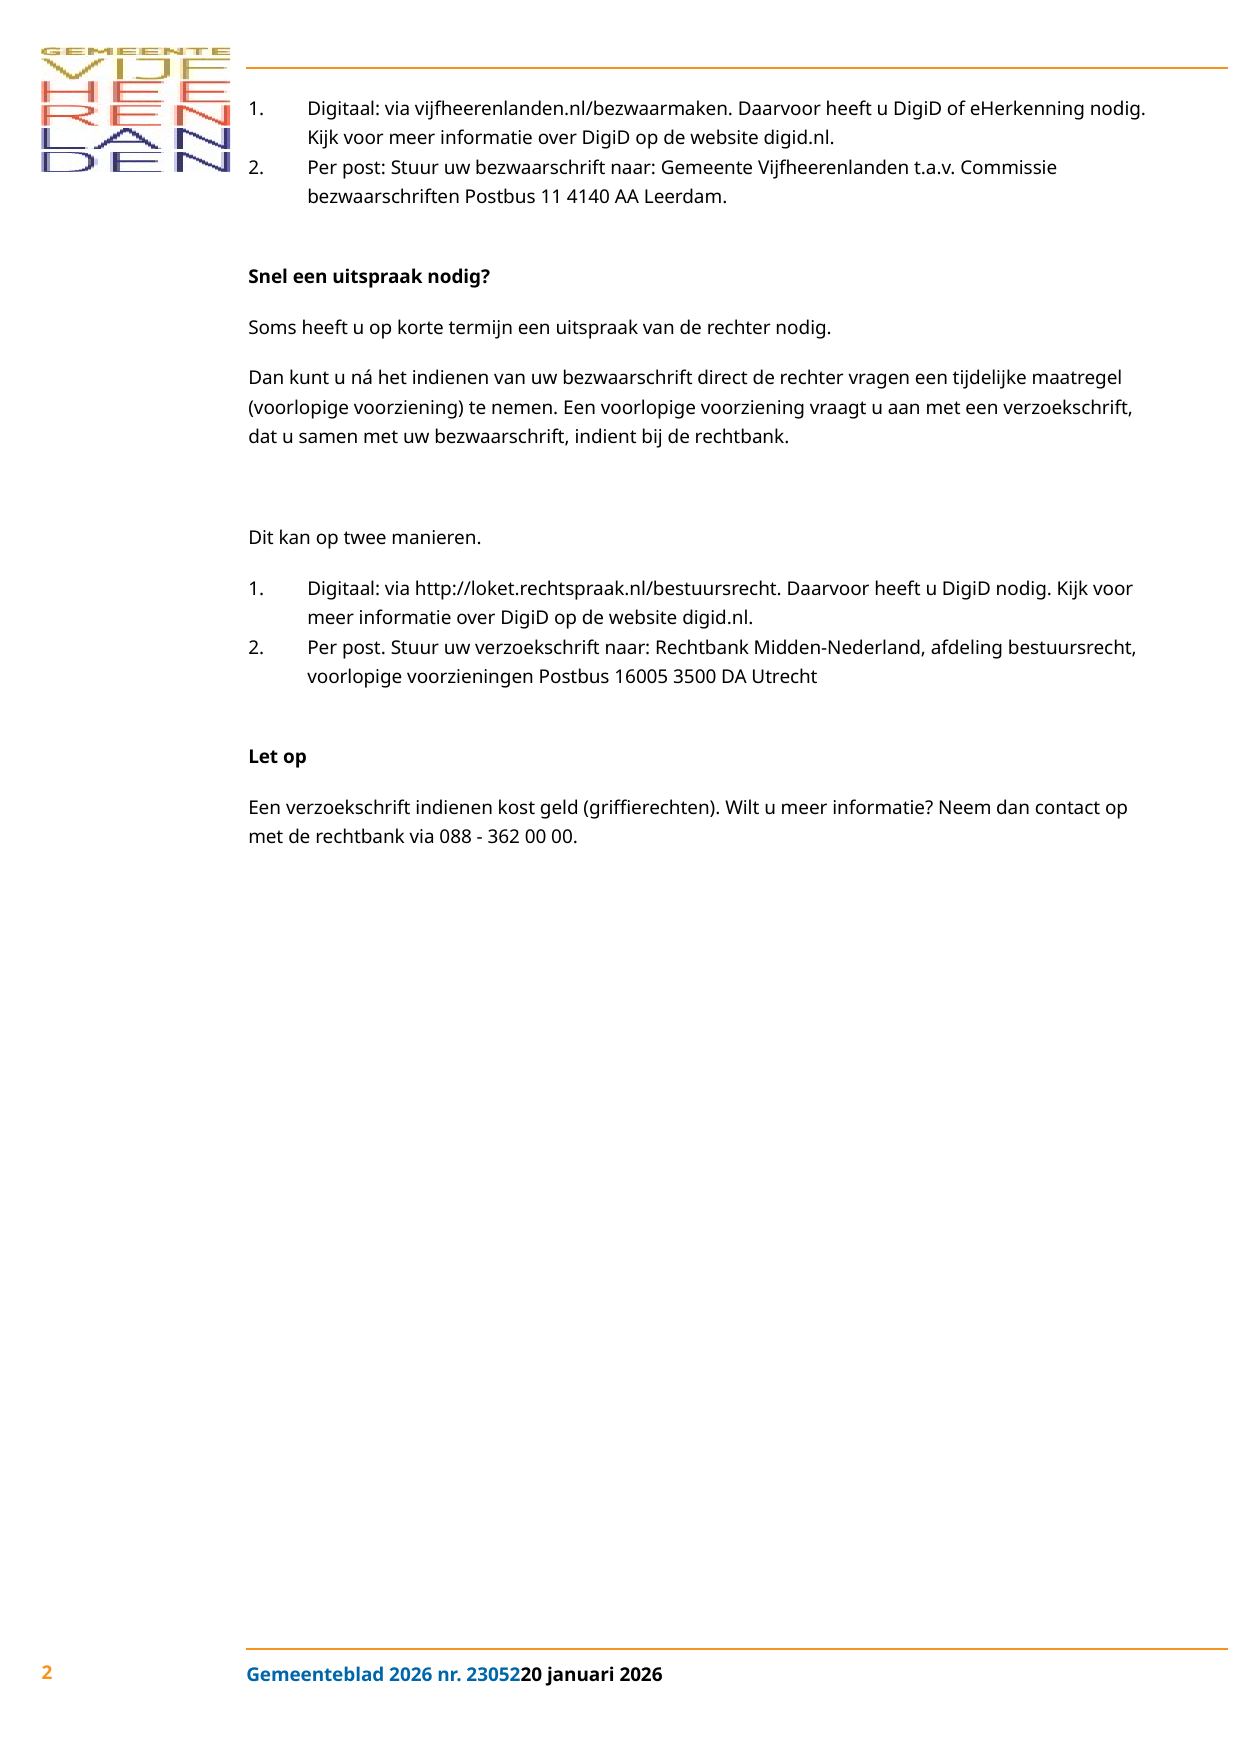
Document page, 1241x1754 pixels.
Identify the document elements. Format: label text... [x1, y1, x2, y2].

list Per post. Stuur uw verzoekschrift naar: Rechtbank Midden-Nederland, afdeling bestuursrecht, voorlopige voorzieningen Postbus 16005 3500 DA Utrecht [248, 634, 1152, 689]
text Dan kunt u ná het indienen van uw bezwaarschrift direct de rechter vragen een tijdelijke maatregel (voorlopige voorziening) te nemen. Een voorlopige voorziening vraagt u aan met een verzoekschrift, dat u samen met uw bezwaarschrift, indient bij de rechtbank. [248, 364, 1152, 449]
text Let op [248, 743, 1152, 769]
text Een verzoekschrift indienen kost geld (griffierechten). Wilt u meer informatie? Neem dan contact op met de rechtbank via 088 - 362 00 00. [248, 794, 1152, 849]
picture [41, 47, 231, 172]
text Dit kan op twee manieren. [248, 524, 1152, 550]
list Digitaal: via http://loket.rechtspraak.nl/bestuursrecht. Daarvoor heeft u DigiD nodig. Kijk voor meer informatie over DigiD op de website digid.nl. [248, 575, 1152, 630]
list Per post: Stuur uw bezwaarschrift naar: Gemeente Vijfheerenlanden t.a.v. Commissie bezwaarschriften Postbus 11 4140 AA Leerdam. [248, 154, 1152, 209]
text Soms heeft u op korte termijn een uitspraak van de rechter nodig. [248, 314, 1152, 340]
list Digitaal: via vijfheerenlanden.nl/bezwaarmaken. Daarvoor heeft u DigiD of eHerkenning nodig. Kijk voor meer informatie over DigiD op de website digid.nl. [248, 95, 1152, 150]
text Snel een uitspraak nodig? [248, 263, 1152, 289]
